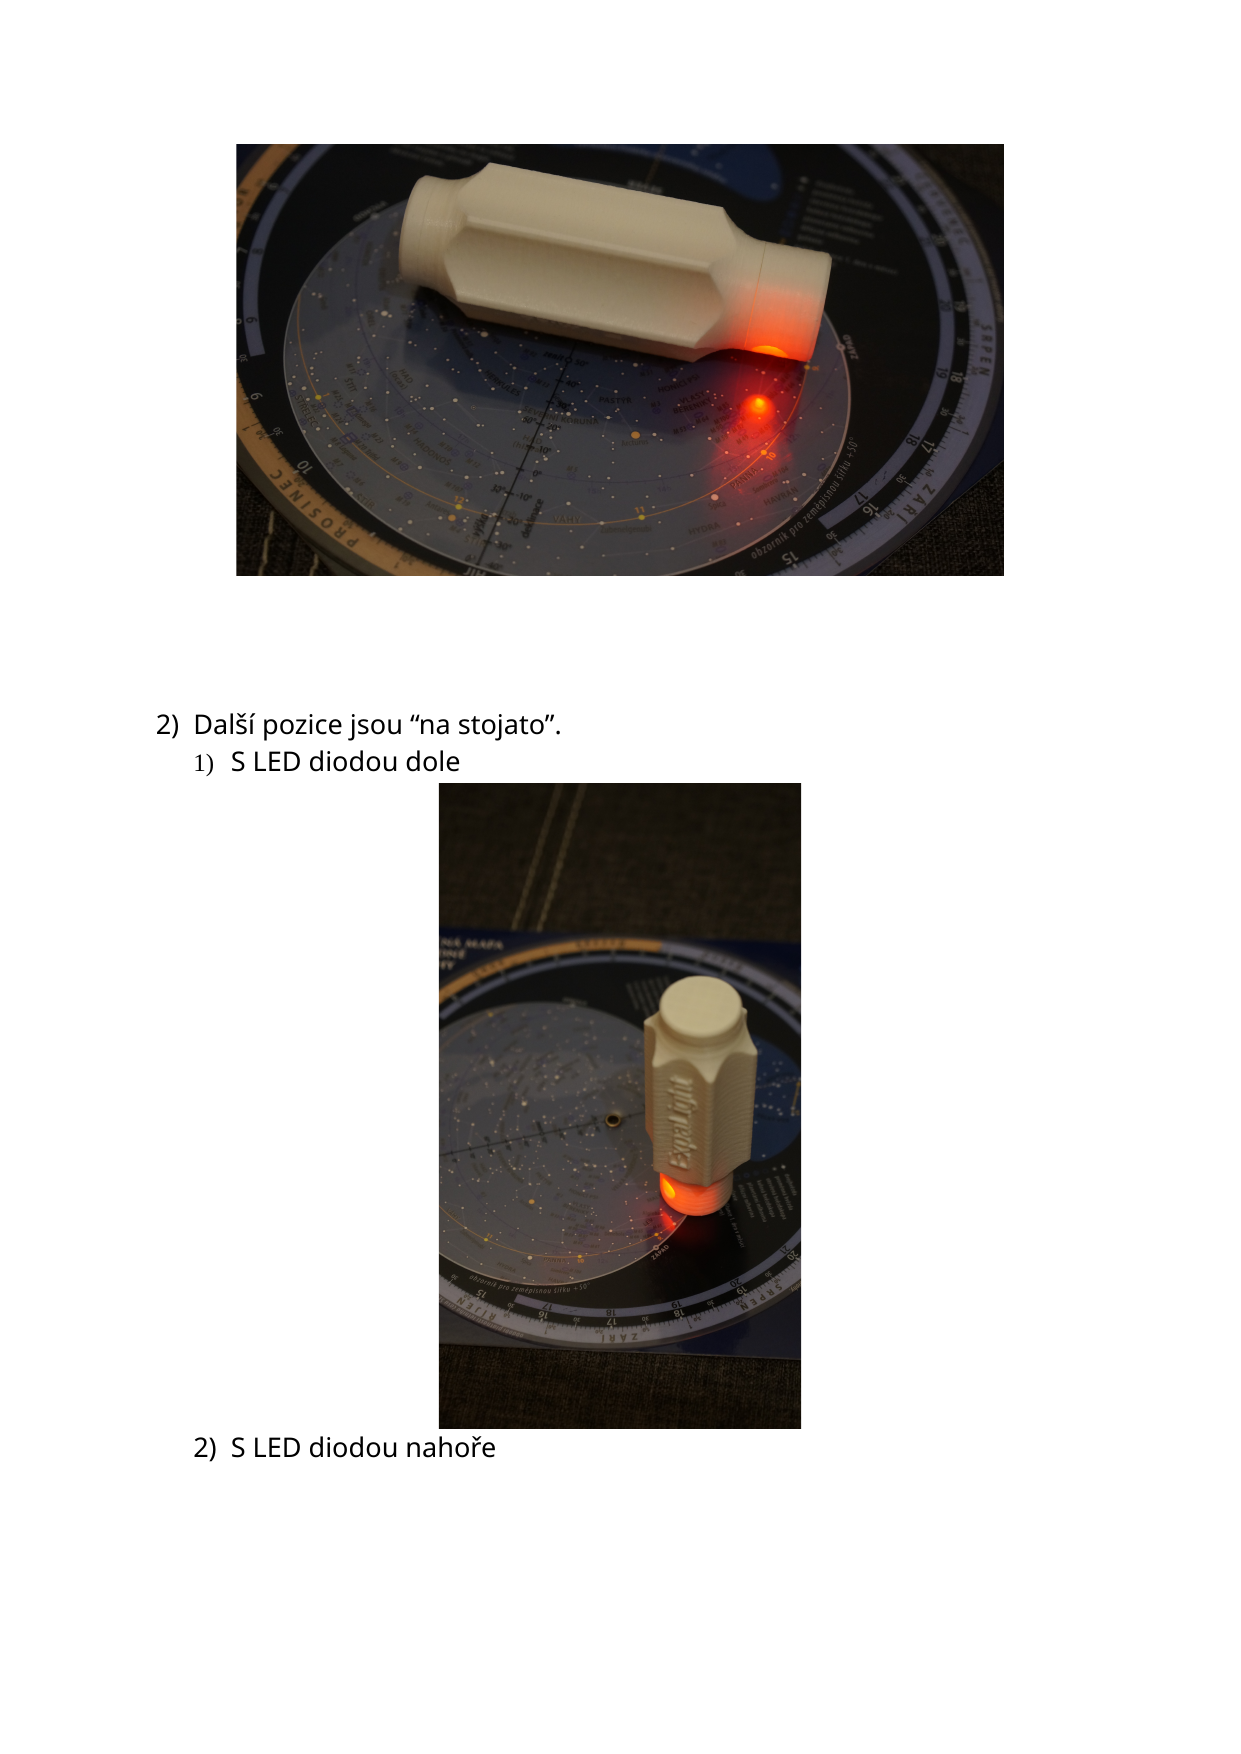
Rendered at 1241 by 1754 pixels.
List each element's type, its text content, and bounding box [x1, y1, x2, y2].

picture [438, 783, 802, 1429]
list Další pozice jsou “na stojato”. [156, 705, 1122, 742]
list S LED diodou dole [193, 742, 1122, 779]
picture [236, 144, 1004, 576]
list S LED diodou nahoře [193, 1102, 1122, 1466]
